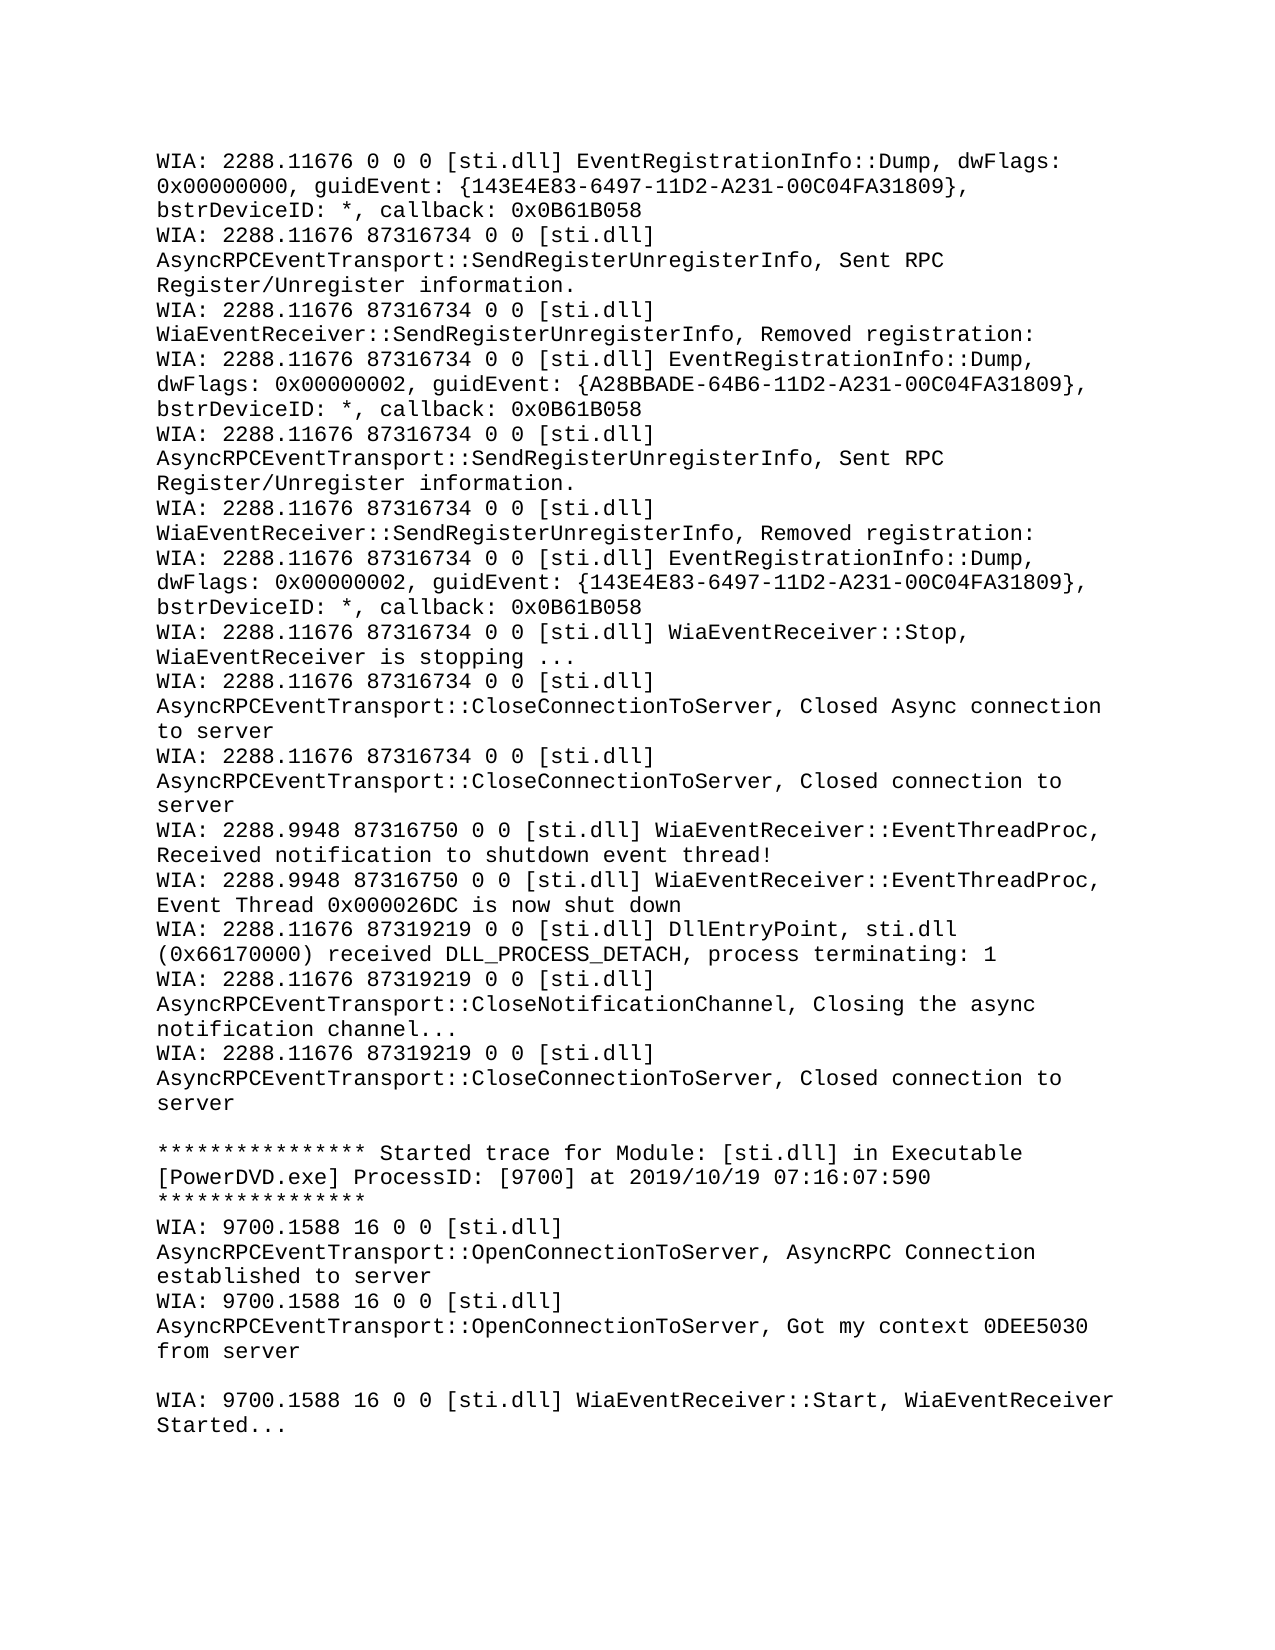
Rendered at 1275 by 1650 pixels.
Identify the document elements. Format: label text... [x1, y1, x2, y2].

text WIA: 2288.11676 87319219 0 0 [sti.dll] AsyncRPCEventTransport::CloseConnectionToServer, Closed connection to server [156, 1042, 1118, 1117]
text WIA: 2288.11676 87316734 0 0 [sti.dll] WiaEventReceiver::SendRegisterUnregisterInfo, Removed registration: [156, 497, 1118, 547]
text WIA: 2288.9948 87316750 0 0 [sti.dll] WiaEventReceiver::EventThreadProc, Event Thread 0x000026DC is now shut down [156, 869, 1118, 918]
text WIA: 9700.1588 16 0 0 [sti.dll] AsyncRPCEventTransport::OpenConnectionToServer, Got my context 0DEE5030 from server [156, 1290, 1118, 1365]
text WIA: 2288.11676 87316734 0 0 [sti.dll] AsyncRPCEventTransport::CloseConnectionToServer, Closed connection to server [156, 745, 1118, 819]
text WIA: 2288.11676 87316734 0 0 [sti.dll] AsyncRPCEventTransport::CloseConnectionToServer, Closed Async connection to server [156, 671, 1118, 745]
text WIA: 2288.11676 0 0 0 [sti.dll] EventRegistrationInfo::Dump, dwFlags: 0x00000000, guidEvent: {143E4E83-6497-11D2-A231-00C04FA31809}, bstrDeviceID: *, callback: 0x0B61B058 [156, 150, 1118, 224]
text WIA: 2288.9948 87316750 0 0 [sti.dll] WiaEventReceiver::EventThreadProc, Received notification to shutdown event thread! [156, 819, 1118, 869]
text WIA: 2288.11676 87319219 0 0 [sti.dll] AsyncRPCEventTransport::CloseNotificationChannel, Closing the async notification channel... [156, 968, 1118, 1042]
text WIA: 2288.11676 87316734 0 0 [sti.dll] WiaEventReceiver::Stop, WiaEventReceiver is stopping ... [156, 621, 1118, 671]
text WIA: 2288.11676 87316734 0 0 [sti.dll] EventRegistrationInfo::Dump, dwFlags: 0x00000002, guidEvent: {A28BBADE-64B6-11D2-A231-00C04FA31809}, bstrDeviceID: *, callback: 0x0B61B058 [156, 348, 1118, 423]
text WIA: 2288.11676 87316734 0 0 [sti.dll] AsyncRPCEventTransport::SendRegisterUnregisterInfo, Sent RPC Register/Unregister information. [156, 224, 1118, 299]
text WIA: 2288.11676 87316734 0 0 [sti.dll] WiaEventReceiver::SendRegisterUnregisterInfo, Removed registration: [156, 299, 1118, 348]
text **************** Started trace for Module: [sti.dll] in Executable [PowerDVD.exe] ProcessID: [9700] at 2019/10/19 07:16:07:590 **************** [156, 1142, 1118, 1216]
text WIA: 9700.1588 16 0 0 [sti.dll] WiaEventReceiver::Start, WiaEventReceiver Started... [156, 1389, 1118, 1439]
text WIA: 2288.11676 87319219 0 0 [sti.dll] DllEntryPoint, sti.dll (0x66170000) received DLL_PROCESS_DETACH, process terminating: 1 [156, 918, 1118, 968]
text WIA: 2288.11676 87316734 0 0 [sti.dll] AsyncRPCEventTransport::SendRegisterUnregisterInfo, Sent RPC Register/Unregister information. [156, 423, 1118, 497]
text WIA: 9700.1588 16 0 0 [sti.dll] AsyncRPCEventTransport::OpenConnectionToServer, AsyncRPC Connection established to server [156, 1216, 1118, 1290]
text WIA: 2288.11676 87316734 0 0 [sti.dll] EventRegistrationInfo::Dump, dwFlags: 0x00000002, guidEvent: {143E4E83-6497-11D2-A231-00C04FA31809}, bstrDeviceID: *, callback: 0x0B61B058 [156, 547, 1118, 621]
